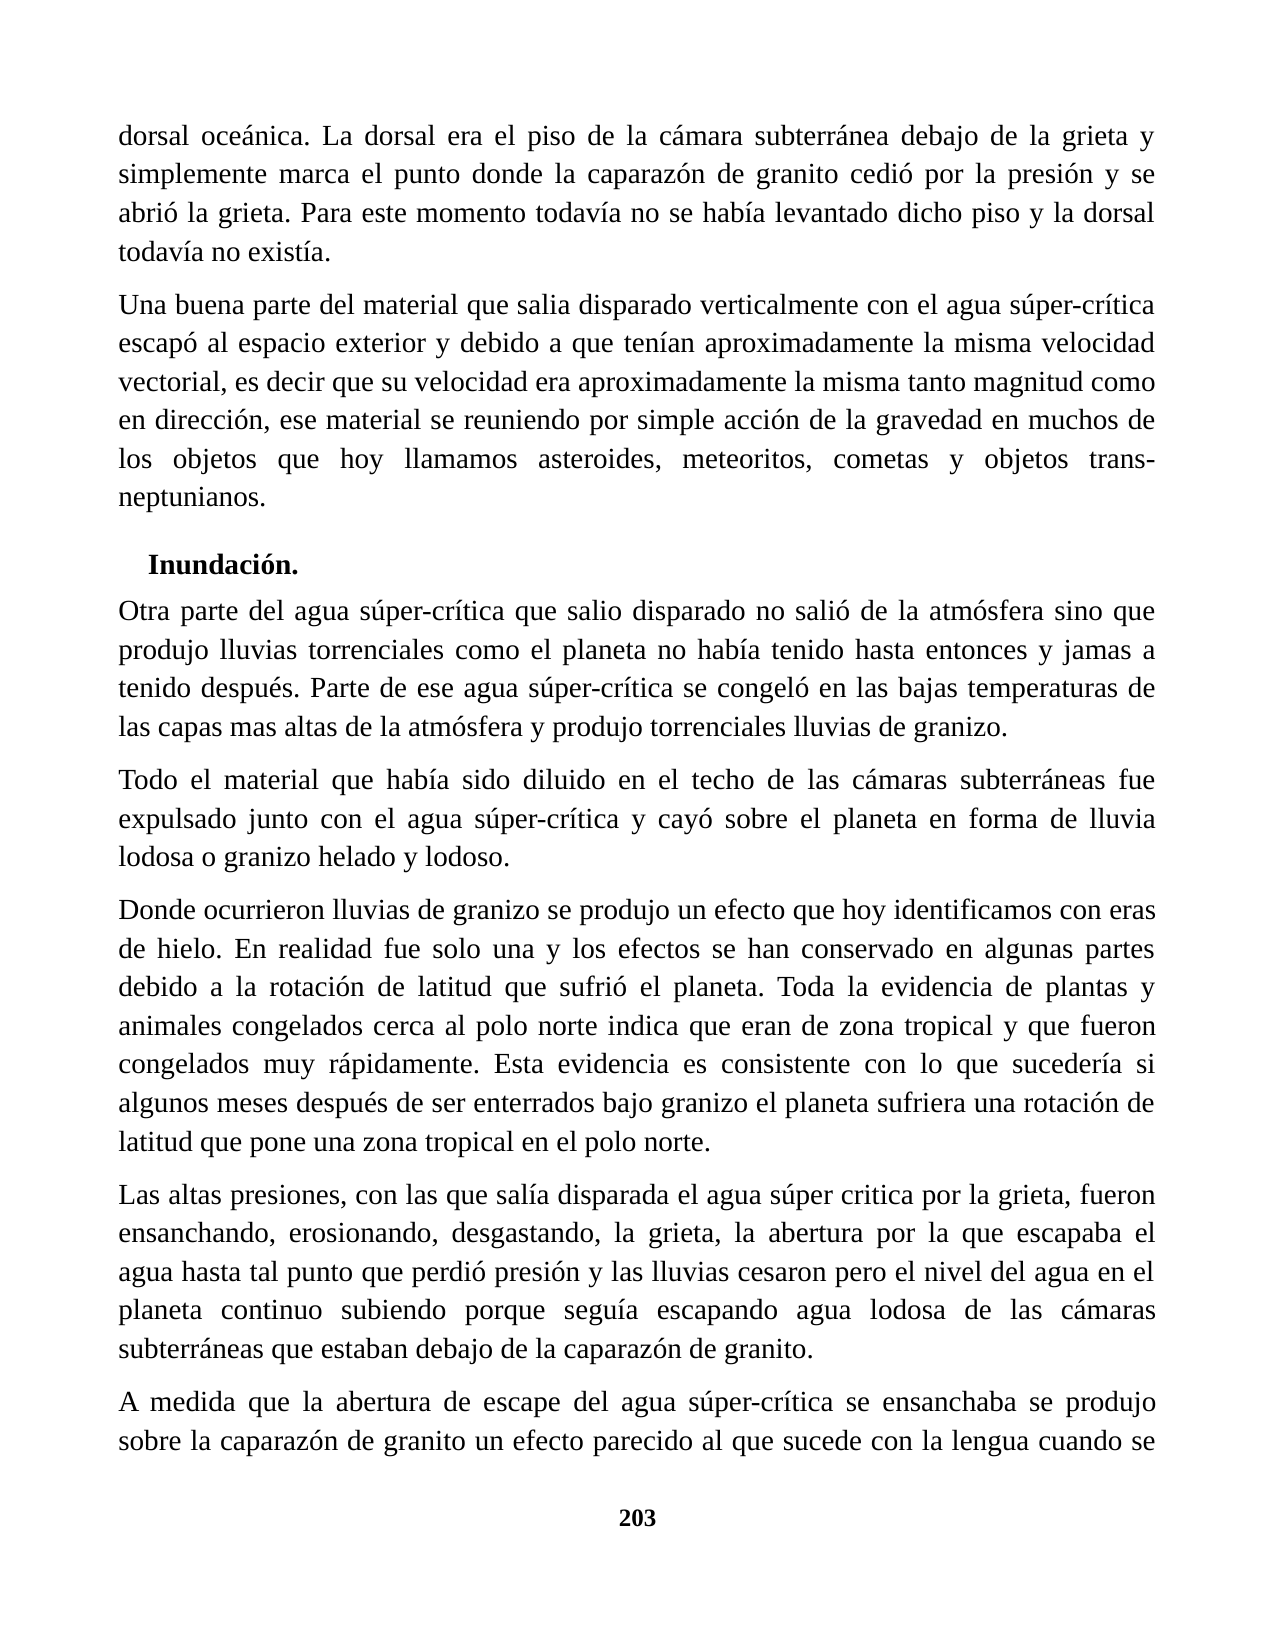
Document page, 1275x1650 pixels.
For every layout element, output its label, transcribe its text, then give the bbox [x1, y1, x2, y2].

text Todo el material que había sido diluido en el techo de las cámaras subterráneas fue expulsado junto con el agua súper-crítica y cayó sobre el planeta en forma de lluvia lodosa o granizo helado y lodoso. [118, 762, 1157, 873]
text Una buena parte del material que salia disparado verticalmente con el agua súper-crítica escapó al espacio exterior y debido a que tenían aproximadamente la misma velocidad vectorial, es decir que su velocidad era aproximadamente la misma tanto magnitud como en dirección, ese material se reuniendo por simple acción de la gravedad en muchos de los objetos que hoy llamamos asteroides, meteoritos, cometas y objetos trans-neptunianos. [118, 287, 1157, 513]
text A medida que la abertura de escape del agua súper-crítica se ensanchaba se produjo sobre la caparazón de granito un efecto parecido al que sucede con la lengua cuando se [118, 1384, 1157, 1456]
subtitle Inundación. [148, 547, 1157, 581]
text Otra parte del agua súper-crítica que salio disparado no salió de la atmósfera sino que produjo lluvias torrenciales como el planeta no había tenido hasta entonces y jamas a tenido después. Parte de ese agua súper-crítica se congeló en las bajas temperaturas de las capas mas altas de la atmósfera y produjo torrenciales lluvias de granizo. [118, 593, 1157, 743]
text Donde ocurrieron lluvias de granizo se produjo un efecto que hoy identificamos con eras de hielo. En realidad fue solo una y los efectos se han conservado en algunas partes debido a la rotación de latitud que sufrió el planeta. Toda la evidencia de plantas y animales congelados cerca al polo norte indica que eran de zona tropical y que fueron congelados muy rápidamente. Esta evidencia es consistente con lo que sucedería si algunos meses después de ser enterrados bajo granizo el planeta sufriera una rotación de latitud que pone una zona tropical en el polo norte. [118, 892, 1157, 1157]
text dorsal oceánica. La dorsal era el piso de la cámara subterránea debajo de la grieta y simplemente marca el punto donde la caparazón de granito cedió por la presión y se abrió la grieta. Para este momento todavía no se había levantado dicho piso y la dorsal todavía no existía. [118, 118, 1157, 267]
text Las altas presiones, con las que salía disparada el agua súper critica por la grieta, fueron ensanchando, erosionando, desgastando, la grieta, la abertura por la que escapaba el agua hasta tal punto que perdió presión y las lluvias cesaron pero el nivel del agua en el planeta continuo subiendo porque seguía escapando agua lodosa de las cámaras subterráneas que estaban debajo de la caparazón de granito. [118, 1177, 1157, 1364]
